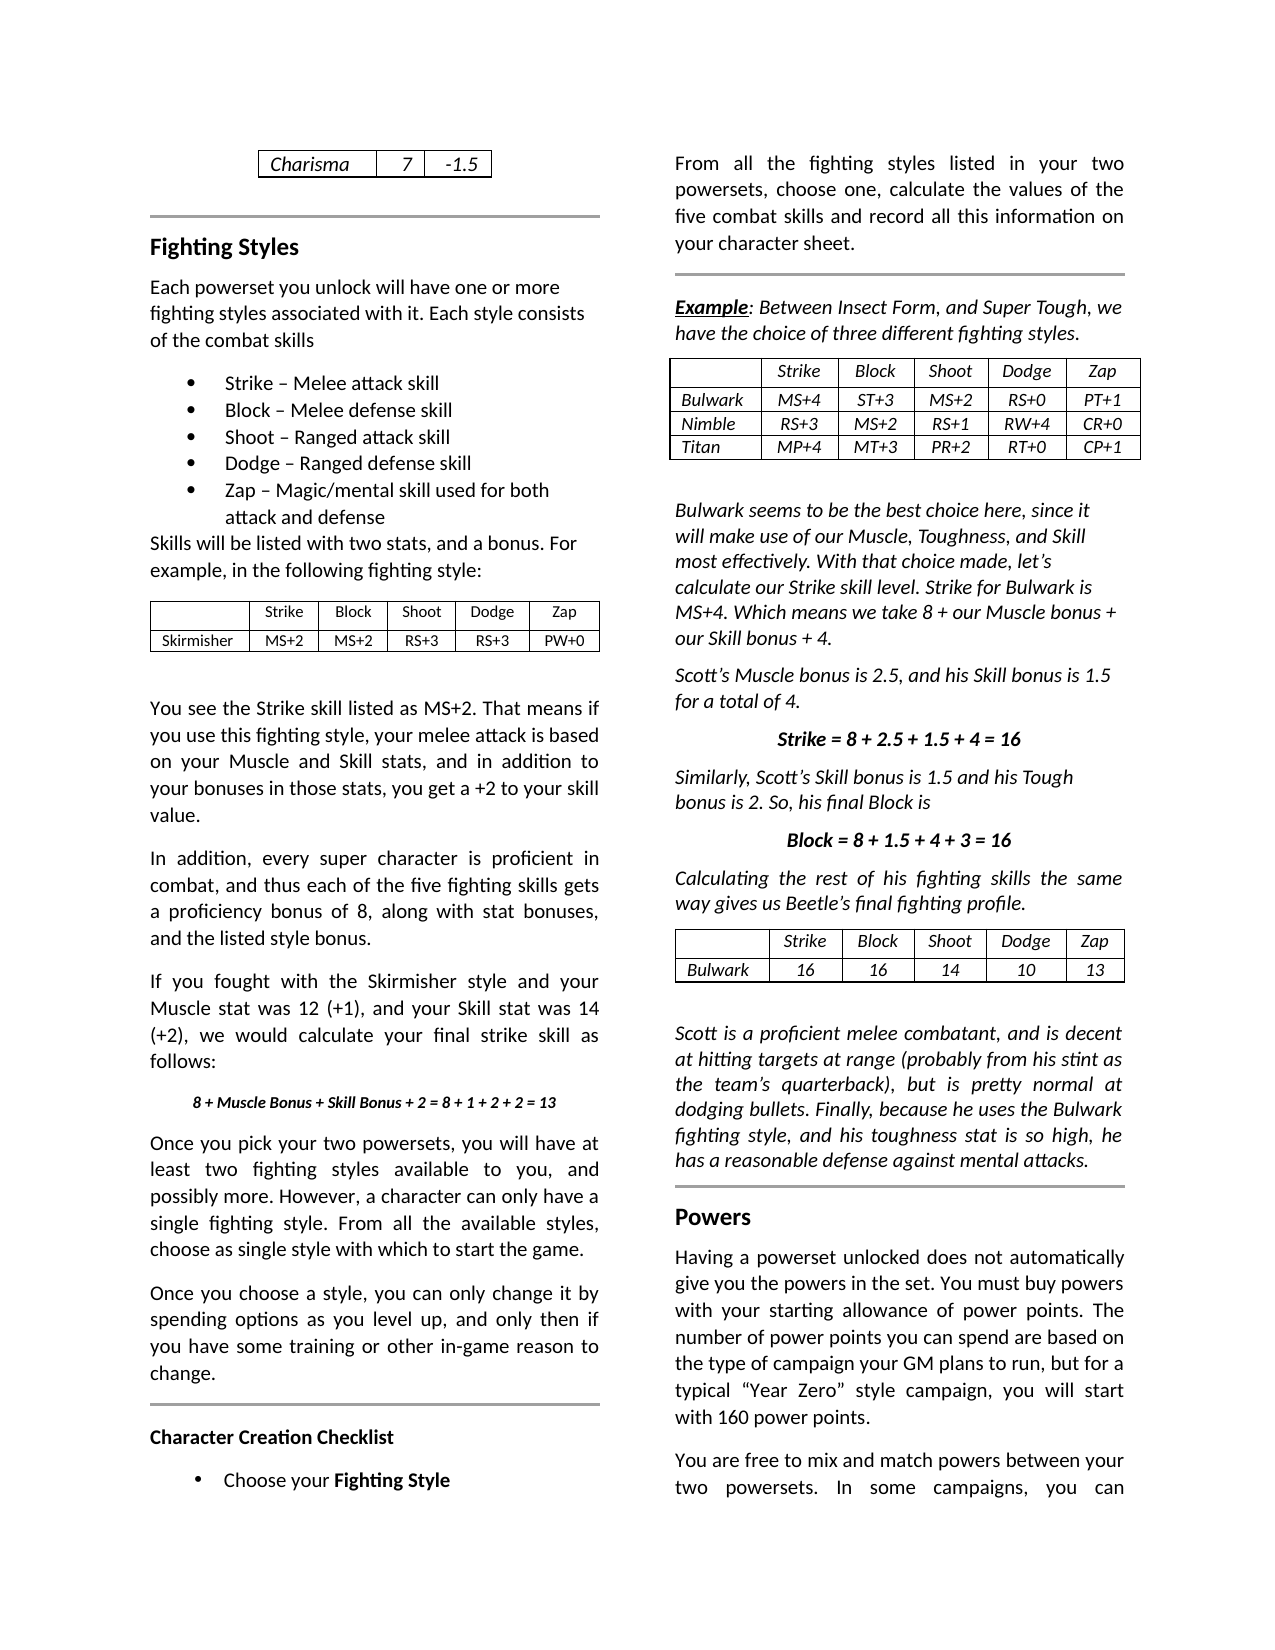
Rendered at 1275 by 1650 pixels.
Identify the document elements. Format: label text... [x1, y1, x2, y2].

table_header Strike [770, 930, 842, 957]
table_cell RS+0 [989, 388, 1066, 411]
table_cell MT+3 [839, 436, 914, 459]
table_cell RS+3 [456, 631, 529, 651]
table_cell Titan [671, 436, 761, 459]
text If you fought with the Skirmisher style and your Muscle stat was 12 (+1), and your Skill stat was 14 (+2), we would calculate your final strike skill as follows: [150, 969, 600, 1074]
table_header Dodge [989, 359, 1066, 387]
table_cell MP+4 [762, 436, 838, 459]
text In addition, every super character is proficient in combat, and thus each of the five fighting skills gets a proficiency bonus of 8, along with stat bonuses, and the listed style bonus. [150, 845, 600, 951]
table_cell MS+2 [839, 412, 914, 435]
text Each powerset you unlock will have one or more fighting styles associated with it. Each style consists of the combat skills [150, 274, 600, 353]
table_cell 10 [987, 959, 1066, 981]
list Zap – Magic/mental skill used for both attack and defense [187, 477, 600, 529]
text Character Creation Checklist [150, 1424, 600, 1450]
table_cell ST+3 [839, 388, 914, 411]
table_cell -1.5 [425, 151, 491, 176]
table_cell 14 [915, 959, 986, 981]
text You are free to mix and match powers between your two powersets. In some campaigns, you can [675, 1447, 1125, 1499]
table_cell RS+1 [915, 412, 988, 435]
table_cell RT+0 [989, 436, 1066, 459]
text Block = 8 + 1.5 + 4 + 3 = 16 [675, 827, 1125, 853]
text Fighting Styles [150, 231, 600, 261]
text Scott is a proficient melee combatant, and is decent at hitting targets at range (probably from his stint as the team’s quarterback), but is pretty normal at dodging bullets. Finally, because he uses the Bulwark fighting style, and his toughness stat is so high, he has a reasonable defense against mental attacks. [675, 1020, 1125, 1173]
table_header Zap [530, 602, 599, 630]
table_cell CP+1 [1067, 436, 1140, 459]
table_cell PT+1 [1067, 388, 1140, 411]
table_cell MS+2 [250, 631, 318, 651]
table_cell RS+3 [762, 412, 838, 435]
table_cell RS+3 [388, 631, 455, 651]
table_cell Skirmisher [151, 631, 249, 651]
list Choose your Fighting Style [194, 1468, 600, 1493]
table_header Block [843, 930, 914, 957]
table_cell Nimble [671, 412, 761, 435]
table_header Strike [762, 359, 838, 387]
text Powers [675, 1201, 1125, 1231]
text Once you pick your two powersets, you will have at least two fighting styles available to you, and possibly more. However, a character can only have a single fighting style. From all the available styles, choose as single style with which to start the game. [150, 1130, 600, 1262]
table_cell MS+4 [762, 388, 838, 411]
table_cell 16 [843, 959, 914, 981]
table_cell 7 [377, 151, 424, 176]
table_cell Bulwark [676, 959, 769, 981]
table_cell MS+2 [915, 388, 988, 411]
table_header [676, 930, 769, 957]
table_header Zap [1067, 359, 1140, 387]
table_header Block [839, 359, 914, 387]
table_cell CR+0 [1067, 412, 1140, 435]
text Once you choose a style, you can only change it by spending options as you level up, and only then if you have some training or other in-game reason to change. [150, 1280, 600, 1385]
table_cell 16 [770, 959, 842, 981]
table_header [671, 359, 761, 387]
list Block – Melee defense skill [187, 397, 600, 423]
text Strike = 8 + 2.5 + 1.5 + 4 = 16 [675, 726, 1125, 751]
text 8 + Muscle Bonus + Skill Bonus + 2 = 8 + 1 + 2 + 2 = 13 [150, 1092, 600, 1112]
text Bulwark seems to be the best choice here, since it will make use of our Muscle, Toughness, and Skill most effectively. With that choice made, let’s calculate our Strike skill level. Strike for Bulwark is MS+4. Which means we take 8 + our Muscle bonus + our Skill bonus + 4. [675, 498, 1125, 650]
table_cell Charisma [259, 151, 376, 176]
list Dodge – Ranged defense skill [187, 451, 600, 476]
table_header Shoot [915, 930, 986, 957]
text Having a powerset unlocked does not automatically give you the powers in the set. You must buy powers with your starting allowance of power points. The number of power points you can spend are based on the type of campaign your GM plans to run, but for a typical “Year Zero” style campaign, you will start with 160 power points. [675, 1244, 1125, 1429]
text Calculating the rest of his fighting skills the same way gives us Beetle’s final fighting profile. [675, 865, 1125, 916]
table_header Dodge [456, 602, 529, 630]
table_header Zap [1067, 930, 1124, 957]
table_cell Bulwark [671, 388, 761, 411]
table_header Block [319, 602, 387, 630]
text Scott’s Muscle bonus is 2.5, and his Skill bonus is 1.5 for a total of 4. [675, 663, 1125, 713]
text You see the Strike skill listed as MS+2. That means if you use this fighting style, your melee attack is based on your Muscle and Skill stats, and in addition to your bonuses in those stats, you get a +2 to your skill value. [150, 695, 600, 827]
list Strike – Melee attack skill [187, 371, 600, 396]
text From all the fighting styles listed in your two powersets, choose one, calculate the values of the five combat skills and record all this information on your character sheet. [675, 150, 1125, 255]
table_cell MS+2 [319, 631, 387, 651]
table_header Dodge [987, 930, 1066, 957]
table_cell RW+4 [989, 412, 1066, 435]
table_header [151, 602, 249, 630]
text Example: Between Insect Form, and Super Tough, we have the choice of three different fighting styles. [675, 294, 1125, 345]
table_header Shoot [915, 359, 988, 387]
text Skills will be listed with two stats, and a bonus. For example, in the following fighting style: [150, 531, 600, 583]
table_cell 13 [1067, 959, 1124, 981]
table_header Shoot [388, 602, 455, 630]
text Similarly, Scott’s Skill bonus is 1.5 and his Tough bonus is 2. So, his final Block is [675, 764, 1125, 815]
table_cell PW+0 [530, 631, 599, 651]
list Shoot – Ranged attack skill [187, 424, 600, 449]
table_cell PR+2 [915, 436, 988, 459]
table_header Strike [250, 602, 318, 630]
